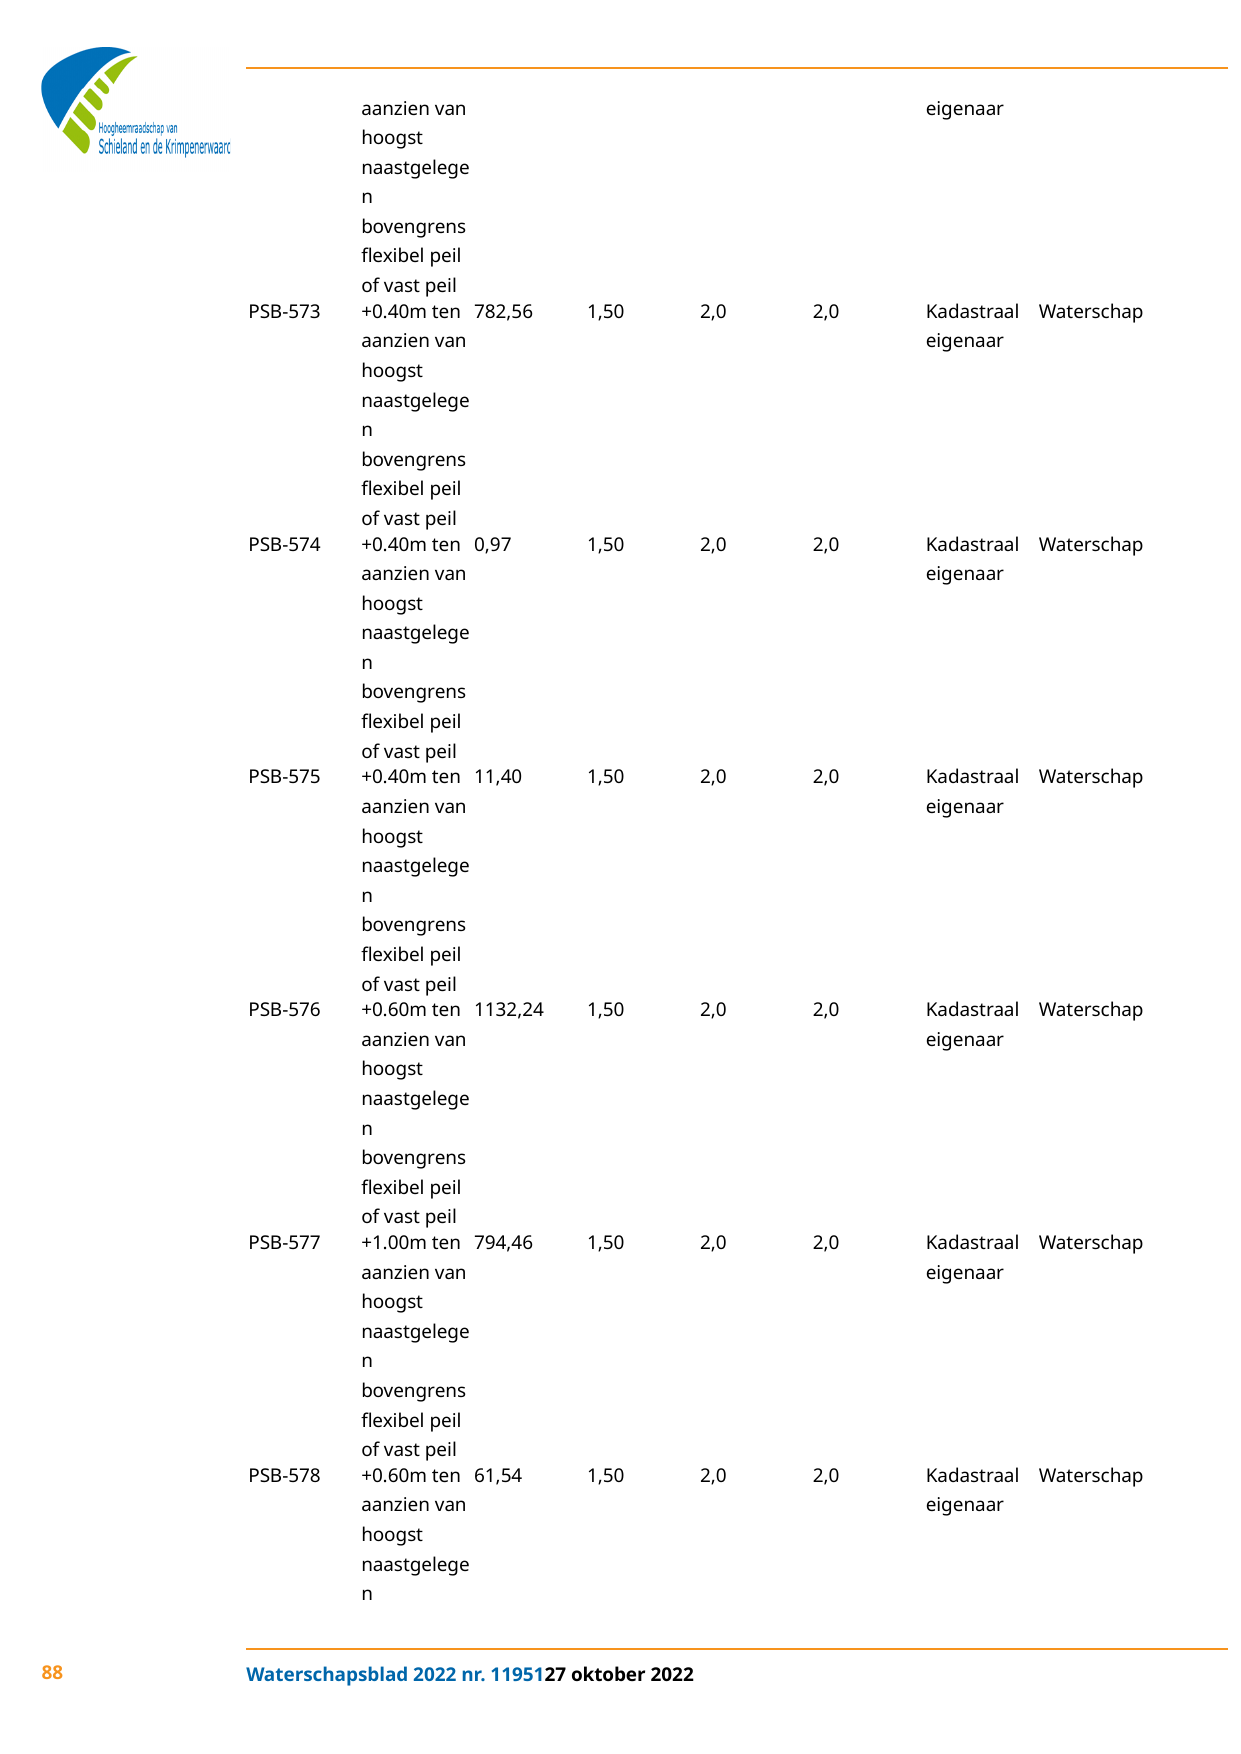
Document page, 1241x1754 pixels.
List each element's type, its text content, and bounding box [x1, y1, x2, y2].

table_cell Waterschap [1039, 1229, 1152, 1462]
table_cell Kadastraal eigenaar [926, 1229, 1038, 1462]
table_cell [248, 95, 361, 298]
table_cell 782,56 [474, 298, 587, 531]
table_cell 2,0 [700, 764, 813, 996]
table_cell +0.60m ten aanzien van hoogst naastgelegen [361, 1462, 474, 1606]
table_cell Waterschap [1039, 1462, 1152, 1606]
table_cell 2,0 [813, 531, 926, 764]
table_cell Kadastraal eigenaar [926, 1462, 1038, 1606]
table_cell [587, 95, 700, 298]
picture [41, 47, 231, 172]
table_cell Kadastraal eigenaar [926, 531, 1038, 764]
table_cell aanzien van hoogst naastgelegen bovengrens flexibel peil of vast peil [361, 95, 474, 298]
table_cell PSB-575 [248, 764, 361, 996]
table_cell Waterschap [1039, 531, 1152, 764]
table_cell Kadastraal eigenaar [926, 298, 1038, 531]
table_cell 2,0 [813, 996, 926, 1229]
table_cell [700, 95, 813, 298]
table_cell Waterschap [1039, 298, 1152, 531]
table_cell 2,0 [700, 996, 813, 1229]
table_cell [1039, 95, 1152, 298]
table_cell 2,0 [700, 1462, 813, 1606]
table_cell 11,40 [474, 764, 587, 996]
table_cell 2,0 [700, 531, 813, 764]
table_cell +0.40m ten aanzien van hoogst naastgelegen bovengrens flexibel peil of vast peil [361, 764, 474, 996]
table_cell PSB-578 [248, 1462, 361, 1606]
table_cell PSB-574 [248, 531, 361, 764]
table_cell 1,50 [587, 996, 700, 1229]
table_cell +0.60m ten aanzien van hoogst naastgelegen bovengrens flexibel peil of vast peil [361, 996, 474, 1229]
table_cell +0.40m ten aanzien van hoogst naastgelegen bovengrens flexibel peil of vast peil [361, 298, 474, 531]
table_cell Waterschap [1039, 996, 1152, 1229]
table_cell 2,0 [813, 1229, 926, 1462]
table_cell 1132,24 [474, 996, 587, 1229]
table_cell Kadastraal eigenaar [926, 996, 1038, 1229]
table_cell +0.40m ten aanzien van hoogst naastgelegen bovengrens flexibel peil of vast peil [361, 531, 474, 764]
table_cell 2,0 [813, 298, 926, 531]
table_cell +1.00m ten aanzien van hoogst naastgelegen bovengrens flexibel peil of vast peil [361, 1229, 474, 1462]
table_cell 2,0 [700, 298, 813, 531]
table_cell 0,97 [474, 531, 587, 764]
table_cell 1,50 [587, 764, 700, 996]
table_cell 1,50 [587, 298, 700, 531]
table_cell 61,54 [474, 1462, 587, 1606]
table_cell 1,50 [587, 531, 700, 764]
table_cell Waterschap [1039, 764, 1152, 996]
table_cell Kadastraal eigenaar [926, 764, 1038, 996]
table_cell eigenaar [926, 95, 1038, 298]
table_cell PSB-576 [248, 996, 361, 1229]
table_cell PSB-573 [248, 298, 361, 531]
table_cell [813, 95, 926, 298]
table_cell PSB-577 [248, 1229, 361, 1462]
table_cell 1,50 [587, 1462, 700, 1606]
table_cell [474, 95, 587, 298]
table_cell 2,0 [700, 1229, 813, 1462]
table_cell 794,46 [474, 1229, 587, 1462]
table_cell 1,50 [587, 1229, 700, 1462]
table_cell 2,0 [813, 1462, 926, 1606]
table_cell 2,0 [813, 764, 926, 996]
